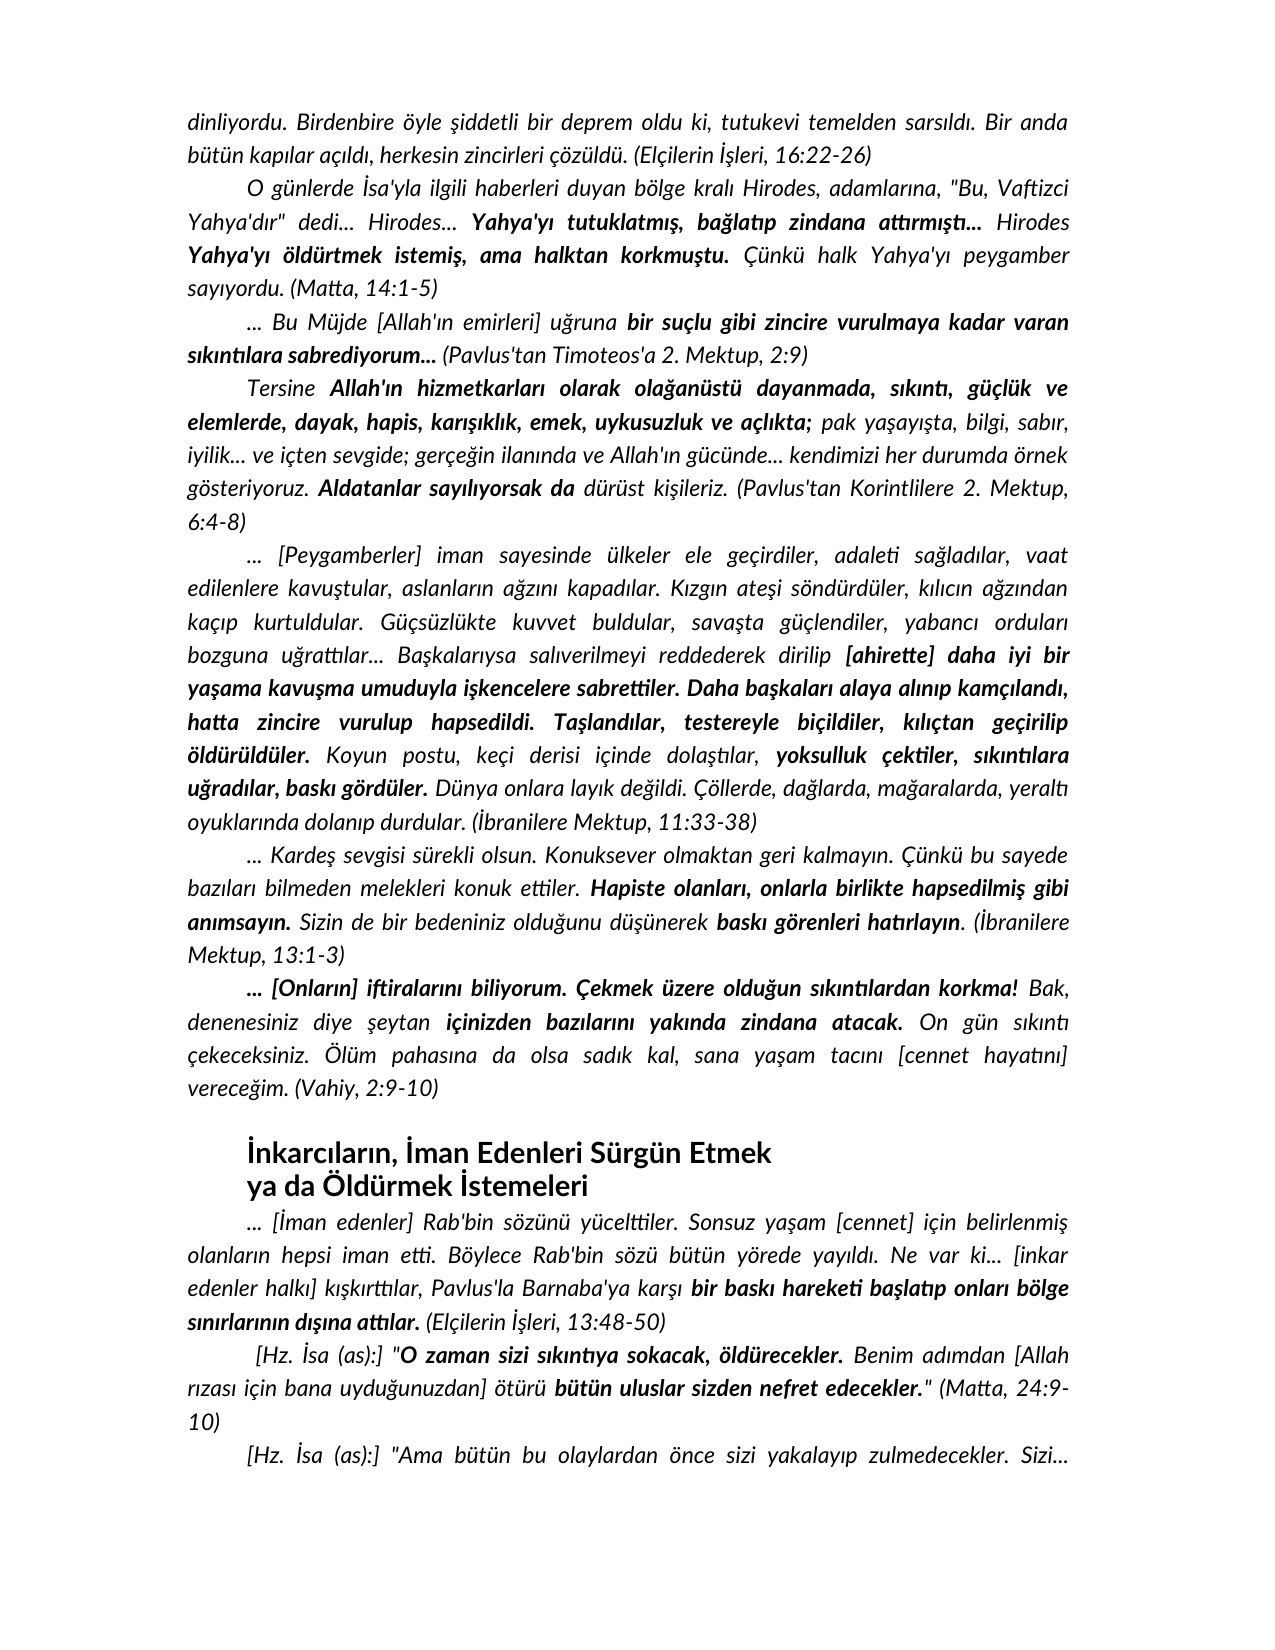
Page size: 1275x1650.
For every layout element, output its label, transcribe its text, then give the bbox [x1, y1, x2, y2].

text ... [İman edenler] Rab'bin sözünü yücelttiler. Sonsuz yaşam [cennet] için belirlenmiş olanların hepsi iman etti. Böylece Rab'bin sözü bütün yörede yayıldı. Ne var ki... [inkar edenler halkı] kışkırttılar, Pavlus'la Barnaba'ya karşı bir baskı hareketi başlatıp onları bölge sınırlarının dışına attılar. (Elçilerin İşleri, 13:48-50) [187, 1203, 1070, 1337]
text ... [Peygamberler] iman sayesinde ülkeler ele geçirdiler, adaleti sağladılar, vaat edilenlere kavuştular, aslanların ağzını kapadılar. Kızgın ateşi söndürdüler, kılıcın ağzından kaçıp kurtuldular. Güçsüzlükte kuvvet buldular, savaşta güçlendiler, yabancı orduları bozguna uğrattılar... Başkalarıysa salıverilmeyi reddederek dirilip [ahirette] daha iyi bir yaşama kavuşma umuduyla işkencelere sabrettiler. Daha başkaları alaya alınıp kamçılandı, hatta zincire vurulup hapsedildi. Taşlandılar, testereyle biçildiler, kılıçtan geçirilip öldürüldüler. Koyun postu, keçi derisi içinde dolaştılar, yoksulluk çektiler, sıkıntılara uğradılar, baskı gördüler. Dünya onlara layık değildi. Çöllerde, dağlarda, mağaralarda, yeraltı oyuklarında dolanıp durdular. (İbranilere Mektup, 11:33-38) [187, 537, 1070, 837]
text [Hz. İsa (as):] "Ama bütün bu olaylardan önce sizi yakalayıp zulmedecekler. Sizi... [187, 1437, 1070, 1470]
text ... Bu Müjde [Allah'ın emirleri] uğruna bir suçlu gibi zincire vurulmaya kadar varan sıkıntılara sabrediyorum... (Pavlus'tan Timoteos'a 2. Mektup, 2:9) [187, 303, 1070, 370]
text Tersine Allah'ın hizmetkarları olarak olağanüstü dayanmada, sıkıntı, güçlük ve elemlerde, dayak, hapis, karışıklık, emek, uykusuzluk ve açlıkta; pak yaşayışta, bilgi, sabır, iyilik... ve içten sevgide; gerçeğin ilanında ve Allah'ın gücünde... kendimizi her durumda örnek gösteriyoruz. Aldatanlar sayılıyorsak da dürüst kişileriz. (Pavlus'tan Korintlilere 2. Mektup, 6:4-8) [187, 370, 1070, 537]
text dinliyordu. Birdenbire öyle şiddetli bir deprem oldu ki, tutukevi temelden sarsıldı. Bir anda bütün kapılar açıldı, herkesin zincirleri çözüldü. (Elçilerin İşleri, 16:22-26) [187, 103, 1070, 170]
text ... [Onların] iftiralarını biliyorum. Çekmek üzere olduğun sıkıntılardan korkma! Bak, denenesiniz diye şeytan içinizden bazılarını yakında zindana atacak. On gün sıkıntı çekeceksiniz. Ölüm pahasına da olsa sadık kal, sana yaşam tacını [cennet hayatını] vereceğim. (Vahiy, 2:9-10) [187, 970, 1070, 1103]
text O günlerde İsa'yla ilgili haberleri duyan bölge kralı Hirodes, adamlarına, "Bu, Vaftizci Yahya'dır" dedi... Hirodes... Yahya'yı tutuklatmış, bağlatıp zindana attırmıştı... Hirodes Yahya'yı öldürtmek istemiş, ama halktan korkmuştu. Çünkü halk Yahya'yı peygamber sayıyordu. (Matta, 14:1-5) [187, 170, 1070, 303]
text [Hz. İsa (as):] "O zaman sizi sıkıntıya sokacak, öldürecekler. Benim adımdan [Allah rızası için bana uyduğunuzdan] ötürü bütün uluslar sizden nefret edecekler." (Matta, 24:9-10) [187, 1337, 1070, 1437]
text ... Kardeş sevgisi sürekli olsun. Konuksever olmaktan geri kalmayın. Çünkü bu sayede bazıları bilmeden melekleri konuk ettiler. Hapiste olanları, onlarla birlikte hapsedilmiş gibi anımsayın. Sizin de bir bedeniniz olduğunu düşünerek baskı görenleri hatırlayın. (İbranilere Mektup, 13:1-3) [187, 837, 1070, 970]
text ya da Öldürmek İstemeleri [187, 1170, 1070, 1203]
text İnkarcıların, İman Edenleri Sürgün Etmek [187, 1137, 1070, 1170]
